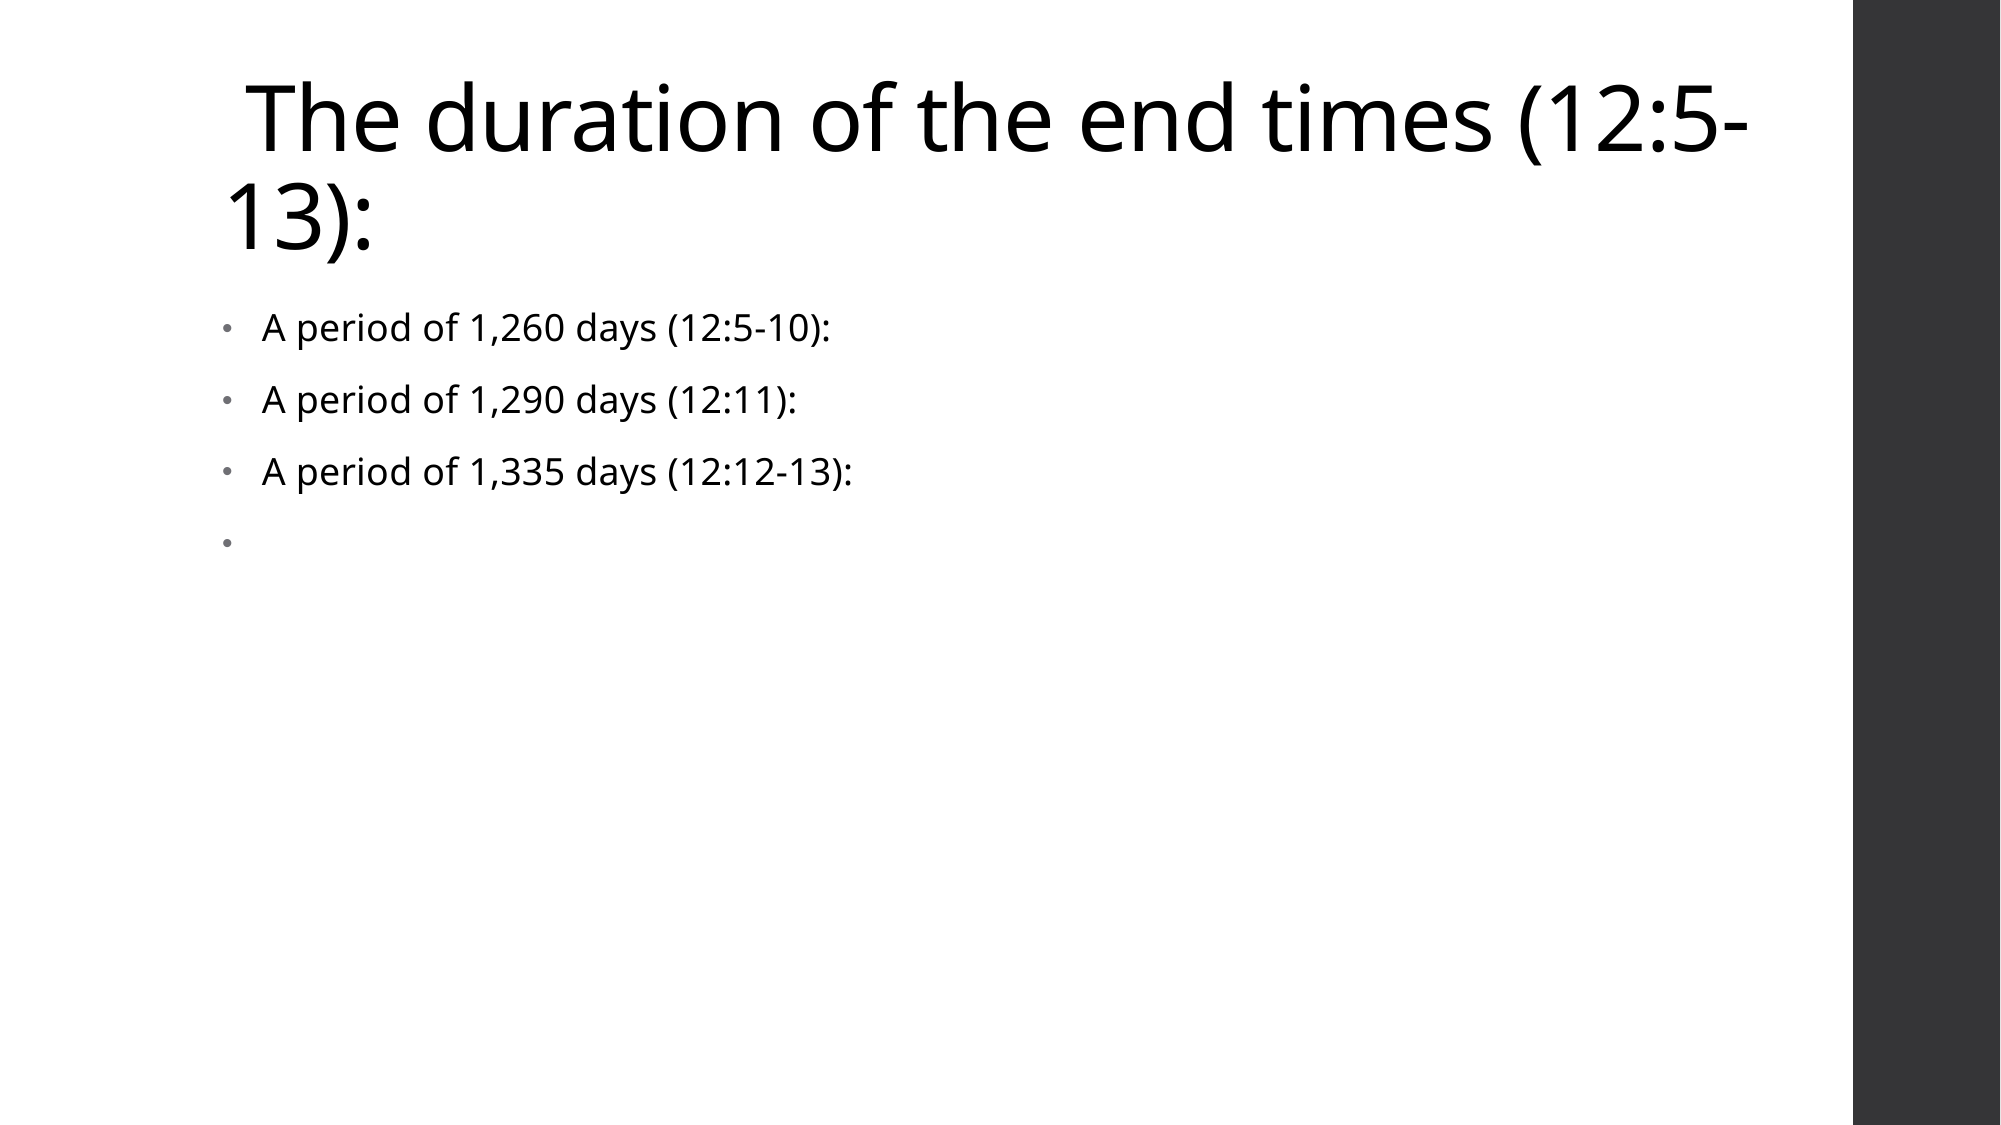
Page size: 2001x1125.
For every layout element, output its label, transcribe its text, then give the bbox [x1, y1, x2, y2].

list A period of 1,260 days (12:5-10): A period of 1,290 days (12:11): A period of 1,335 days (12:12-13): [206, 299, 1617, 1014]
title The duration of the end times (12:5-13): [206, 60, 1797, 278]
